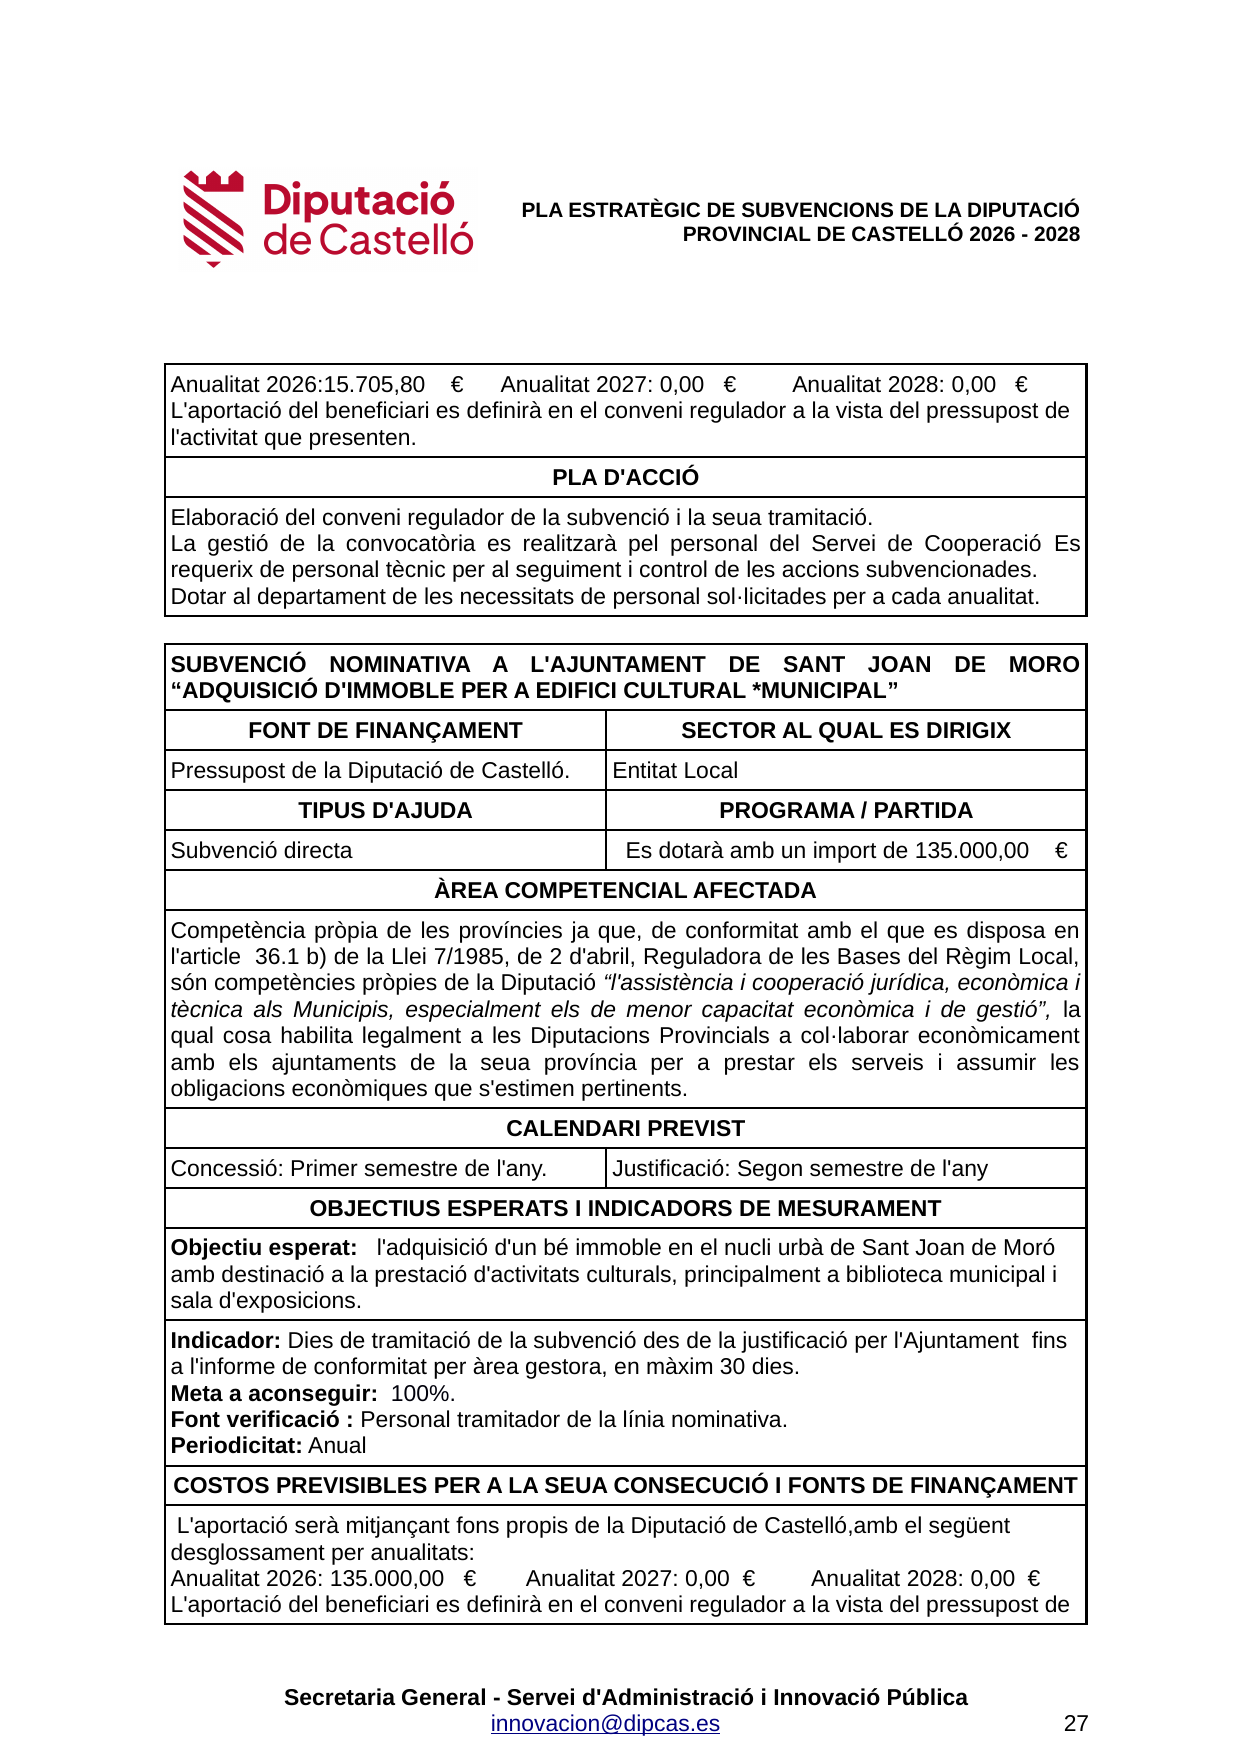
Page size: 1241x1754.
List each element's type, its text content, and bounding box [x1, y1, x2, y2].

table_cell Pressupost de la Diputació de Castelló. [166, 751, 605, 789]
table_cell TIPUS D'AJUDA [166, 791, 605, 829]
table_cell Indicador: Dies de tramitació de la subvenció des de la justificació per l'Ajuntament fins a l'informe de conformitat per àrea gestora, en màxim 30 dies. Meta a aconseguir: 100%. Font verificació : Personal tramitador de la línia nominativa. Periodicitat: Anual [166, 1321, 1085, 1464]
table_cell COSTOS PREVISIBLES PER A LA SEUA CONSECUCIÓ I FONTS DE FINANÇAMENT [166, 1467, 1085, 1504]
table_cell PROGRAMA / PARTIDA [607, 791, 1085, 829]
table_cell Objectiu esperat: l'adquisició d'un bé immoble en el nucli urbà de Sant Joan de Moró amb destinació a la prestació d'activitats culturals, principalment a biblioteca municipal i sala d'exposicions. [166, 1229, 1085, 1319]
table_cell L'aportació serà mitjançant fons propis de la Diputació de Castelló,amb el següent desglossament per anualitats: Anualitat 2026: 135.000,00 € Anualitat 2027: 0,00 € Anualitat 2028: 0,00 € L'aportació del beneficiari es definirà en el conveni regulador a la vista del pressupost de [166, 1506, 1085, 1623]
table_cell Competència pròpia de les províncies ja que, de conformitat amb el que es disposa en l'article 36.1 b) de la Llei 7/1985, de 2 d'abril, Reguladora de les Bases del Règim Local, són competències pròpies de la Diputació “l'assistència i cooperació jurídica, econòmica i tècnica als Municipis, especialment els de menor capacitat econòmica i de gestió”, la qual cosa habilita legalment a les Diputacions Provincials a col·laborar econòmicament amb els ajuntaments de la seua província per a prestar els serveis i assumir les obligacions econòmiques que s'estimen pertinents. [166, 911, 1085, 1107]
table_cell Concessió: Primer semestre de l'any. [166, 1149, 605, 1187]
table_cell Subvenció directa [166, 831, 605, 869]
table_cell Es dotarà amb un import de 135.000,00 € [607, 831, 1085, 869]
table_cell Elaboració del conveni regulador de la subvenció i la seua tramitació. La gestió de la convocatòria es realitzarà pel personal del Servei de Cooperació Es requerix de personal tècnic per al seguiment i control de les accions subvencionades. Dotar al departament de les necessitats de personal sol·licitades per a cada anualitat. [166, 498, 1085, 615]
table_cell SECTOR AL QUAL ES DIRIGIX [607, 711, 1085, 749]
table_cell ÀREA COMPETENCIAL AFECTADA [166, 871, 1085, 909]
picture [178, 167, 478, 272]
table_cell Justificació: Segon semestre de l'any [607, 1149, 1085, 1187]
table_cell PLA D'ACCIÓ [166, 458, 1085, 496]
table_cell CALENDARI PREVIST [166, 1109, 1085, 1147]
table_header SUBVENCIÓ NOMINATIVA A L'AJUNTAMENT DE SANT JOAN DE MORO “ADQUISICIÓ D'IMMOBLE PER A EDIFICI CULTURAL *MUNICIPAL” [166, 645, 1085, 709]
table_cell OBJECTIUS ESPERATS I INDICADORS DE MESURAMENT [166, 1189, 1085, 1227]
table_cell FONT DE FINANÇAMENT [166, 711, 605, 749]
table_cell Anualitat 2026:15.705,80 € Anualitat 2027: 0,00 € Anualitat 2028: 0,00 € L'aportació del beneficiari es definirà en el conveni regulador a la vista del pressupost de l'activitat que presenten. [166, 365, 1085, 456]
table_cell Entitat Local [607, 751, 1085, 789]
